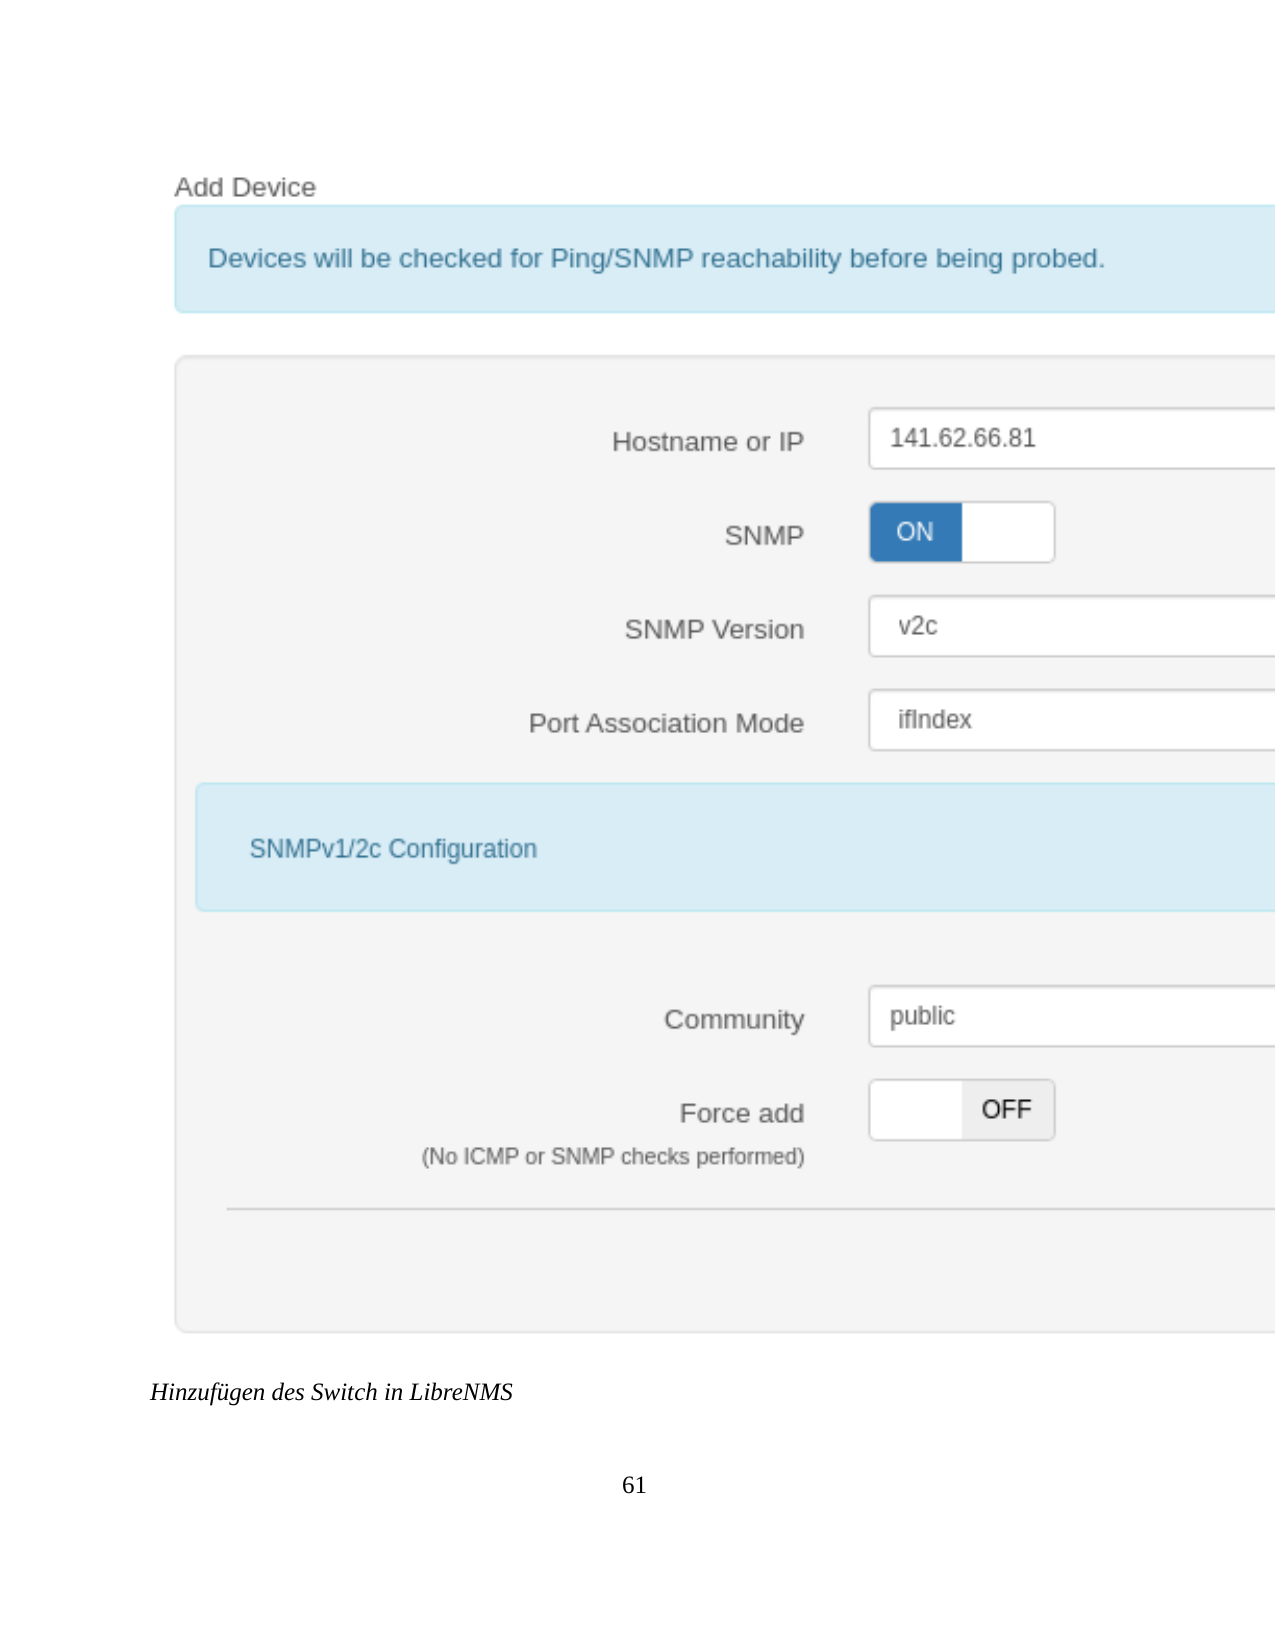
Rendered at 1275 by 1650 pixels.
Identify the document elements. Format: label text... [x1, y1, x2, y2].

picture [150, 150, 1275, 1365]
text Hinzufügen des Switch in LibreNMS [150, 1377, 1125, 1406]
